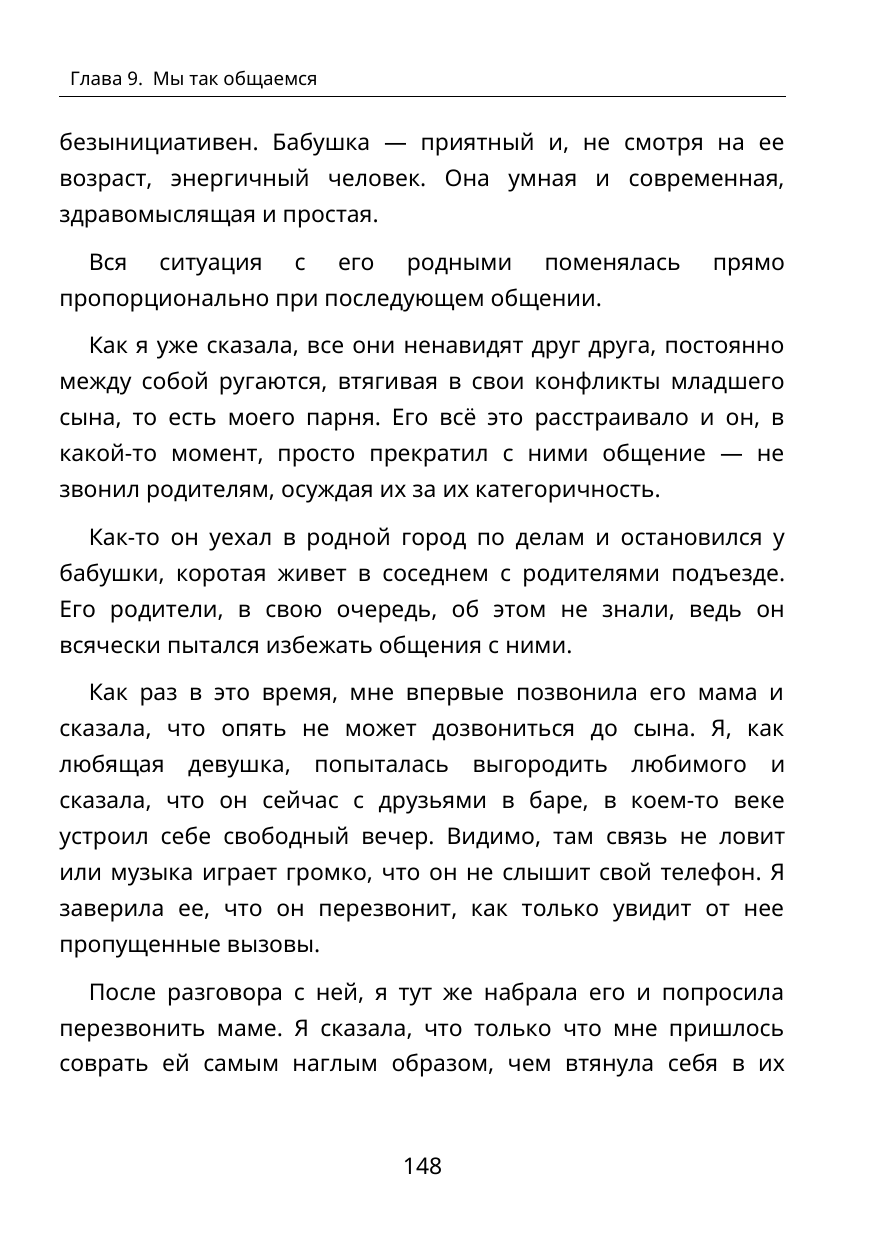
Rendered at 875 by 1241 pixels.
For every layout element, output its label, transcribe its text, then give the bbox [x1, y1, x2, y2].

text После разговора с ней, я тут же набрала его и попросила перезвонить маме. Я сказала, что только что мне пришлось соврать ей самым наглым образом, чем втянула себя в их [59, 976, 786, 1079]
text Как-то он уехал в родной город по делам и остановился у бабушки, коротая живет в соседнем с родителями подъезде. Его родители, в свою очередь, об этом не знали, ведь он всячески пытался избежать общения с ними. [59, 521, 786, 660]
text Как я уже сказала, все они ненавидят друг друга, постоянно между собой ругаются, втягивая в свои конфликты младшего сына, то есть моего парня. Его всё это расстраивало и он, в какой-то момент, просто прекратил с ними общение — не звонил родителям, осуждая их за их категоричность. [59, 329, 786, 504]
text Как раз в это время, мне впервые позвонила его мама и сказала, что опять не может дозвониться до сына. Я, как любящая девушка, попыталась выгородить любимого и сказала, что он сейчас с друзьями в баре, в коем-то веке устроил себе свободный вечер. Видимо, там связь не ловит или музыка играет громко, что он не слышит свой телефон. Я заверила ее, что он перезвонит, как только увидит от нее пропущенные вызовы. [59, 676, 786, 959]
text Вся ситуация с его родными поменялась прямо пропорционально при последующем общении. [59, 246, 786, 313]
text безынициативен. Бабушка — приятный и, не смотря на ее возраст, энергичный человек. Она умная и современная, здравомыслящая и простая. [59, 126, 786, 229]
